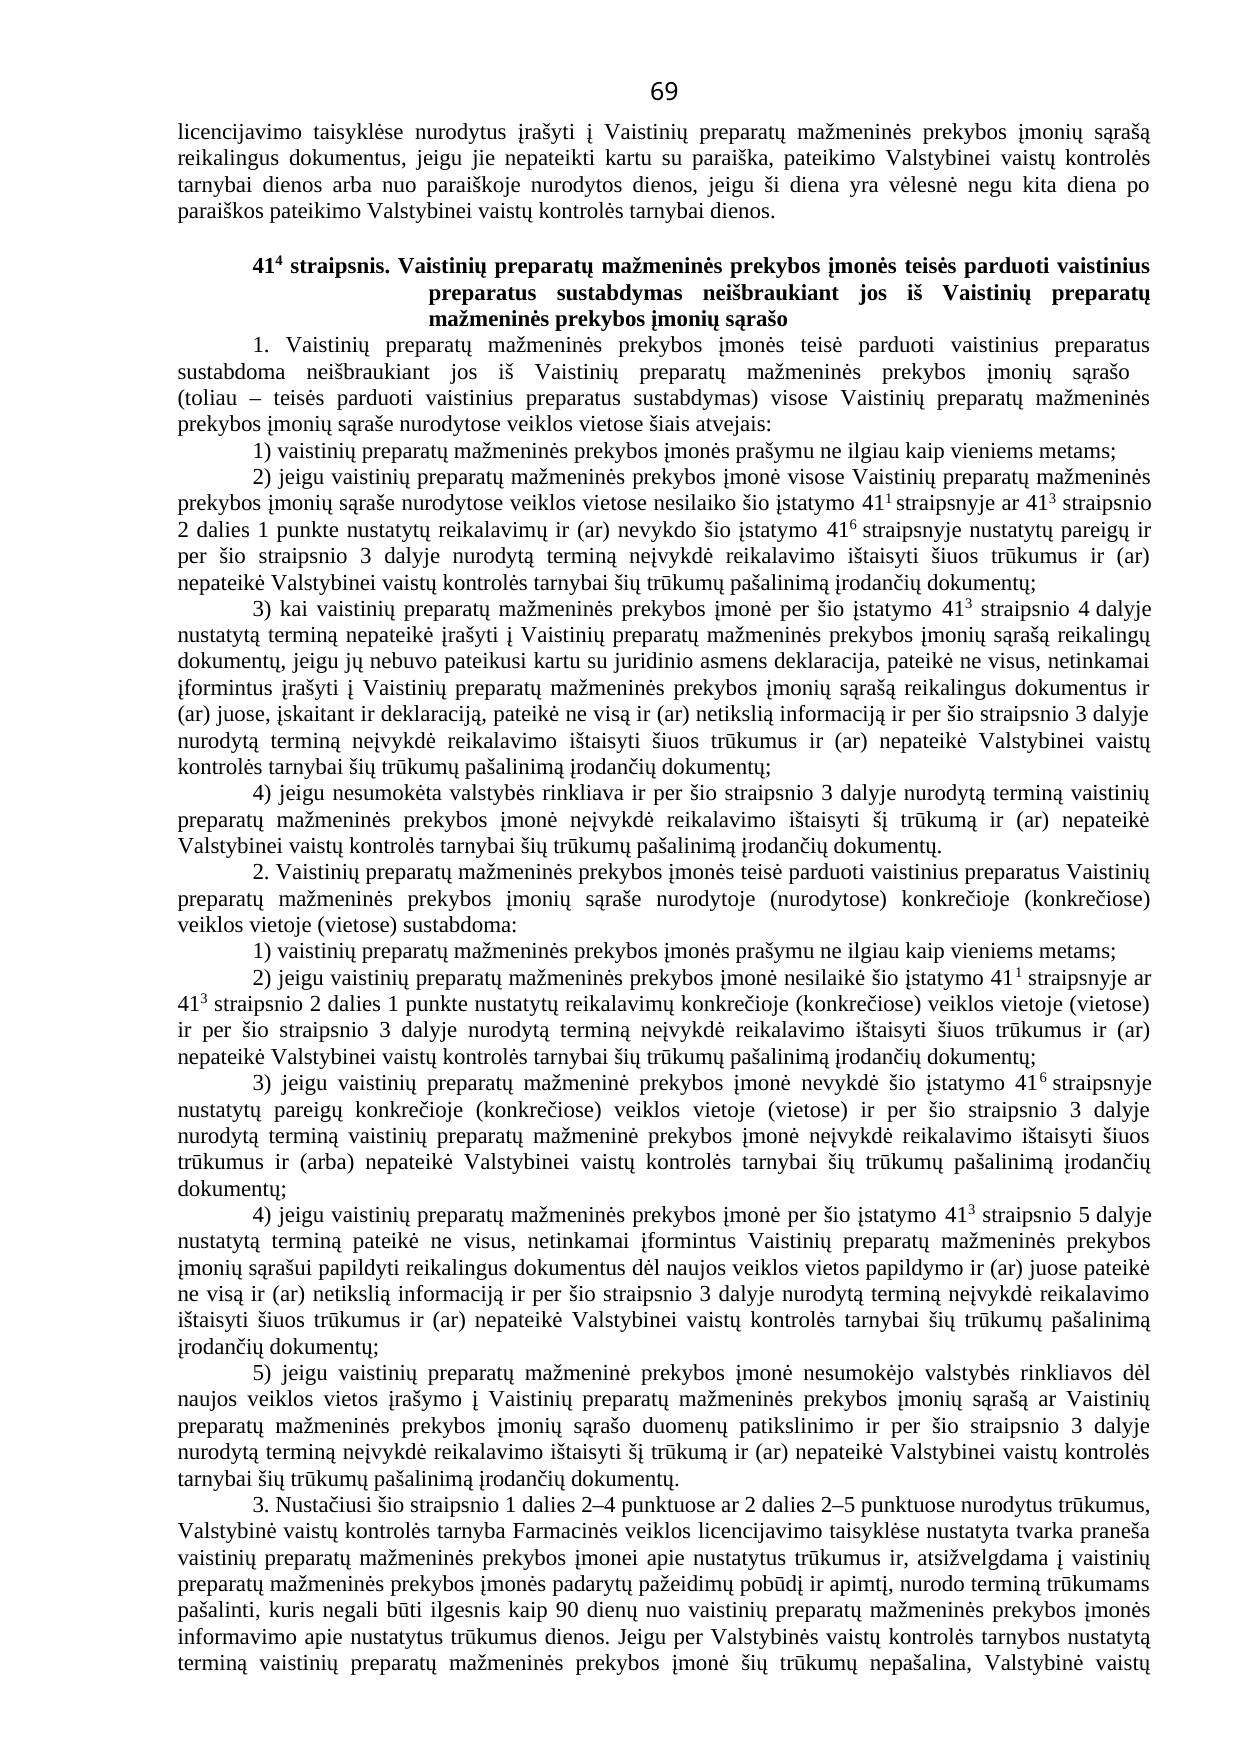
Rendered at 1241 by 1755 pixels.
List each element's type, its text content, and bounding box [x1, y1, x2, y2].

text 1. Vaistinių preparatų mažmeninės prekybos įmonės teisė parduoti vaistinius preparatus sustabdoma neišbraukiant jos iš Vaistinių preparatų mažmeninės prekybos įmonių sąrašo (toliau – teisės parduoti vaistinius preparatus sustabdymas) visose Vaistinių preparatų mažmeninės prekybos įmonių sąraše nurodytose veiklos vietose šiais atvejais: [177, 331, 1152, 437]
text 3. Nustačiusi šio straipsnio 1 dalies 2–4 punktuose ar 2 dalies 2–5 punktuose nurodytus trūkumus, Valstybinė vaistų kontrolės tarnyba Farmacinės veiklos licencijavimo taisyklėse nustatyta tvarka praneša vaistinių preparatų mažmeninės prekybos įmonei apie nustatytus trūkumus ir, atsižvelgdama į vaistinių preparatų mažmeninės prekybos įmonės padarytų pažeidimų pobūdį ir apimtį, nurodo terminą trūkumams pašalinti, kuris negali būti ilgesnis kaip 90 dienų nuo vaistinių preparatų mažmeninės prekybos įmonės informavimo apie nustatytus trūkumus dienos. Jeigu per Valstybinės vaistų kontrolės tarnybos nustatytą terminą vaistinių preparatų mažmeninės prekybos įmonė šių trūkumų nepašalina, Valstybinė vaistų [177, 1491, 1152, 1675]
text 1) vaistinių preparatų mažmeninės prekybos įmonės prašymu ne ilgiau kaip vieniems metams; [177, 937, 1152, 964]
text 2) jeigu vaistinių preparatų mažmeninės prekybos įmonė visose Vaistinių preparatų mažmeninės prekybos įmonių sąraše nurodytose veiklos vietose nesilaiko šio įstatymo 411 straipsnyje ar 413 straipsnio 2 dalies 1 punkte nustatytų reikalavimų ir (ar) nevykdo šio įstatymo 416 straipsnyje nustatytų pareigų ir per šio straipsnio 3 dalyje nurodytą terminą neįvykdė reikalavimo ištaisyti šiuos trūkumus ir (ar) nepateikė Valstybinei vaistų kontrolės tarnybai šių trūkumų pašalinimą įrodančių dokumentų; [177, 463, 1152, 595]
text 5) jeigu vaistinių preparatų mažmeninė prekybos įmonė nesumokėjo valstybės rinkliavos dėl naujos veiklos vietos įrašymo į Vaistinių preparatų mažmeninės prekybos įmonių sąrašą ar Vaistinių preparatų mažmeninės prekybos įmonių sąrašo duomenų patikslinimo ir per šio straipsnio 3 dalyje nurodytą terminą neįvykdė reikalavimo ištaisyti šį trūkumą ir (ar) nepateikė Valstybinei vaistų kontrolės tarnybai šių trūkumų pašalinimą įrodančių dokumentų. [177, 1359, 1152, 1491]
text 4) jeigu nesumokėta valstybės rinkliava ir per šio straipsnio 3 dalyje nurodytą terminą vaistinių preparatų mažmeninės prekybos įmonė neįvykdė reikalavimo ištaisyti šį trūkumą ir (ar) nepateikė Valstybinei vaistų kontrolės tarnybai šių trūkumų pašalinimą įrodančių dokumentų. [177, 779, 1152, 858]
text 1) vaistinių preparatų mažmeninės prekybos įmonės prašymu ne ilgiau kaip vieniems metams; [177, 437, 1152, 463]
text 3) kai vaistinių preparatų mažmeninės prekybos įmonė per šio įstatymo 413 straipsnio 4 dalyje nustatytą terminą nepateikė įrašyti į Vaistinių preparatų mažmeninės prekybos įmonių sąrašą reikalingų dokumentų, jeigu jų nebuvo pateikusi kartu su juridinio asmens deklaracija, pateikė ne visus, netinkamai įformintus įrašyti į Vaistinių preparatų mažmeninės prekybos įmonių sąrašą reikalingus dokumentus ir (ar) juose, įskaitant ir deklaraciją, pateikė ne visą ir (ar) netikslią informaciją ir per šio straipsnio 3 dalyje nurodytą terminą neįvykdė reikalavimo ištaisyti šiuos trūkumus ir (ar) nepateikė Valstybinei vaistų kontrolės tarnybai šių trūkumų pašalinimą įrodančių dokumentų; [177, 595, 1152, 779]
text 414 straipsnis. Vaistinių preparatų mažmeninės prekybos įmonės teisės parduoti vaistinius preparatus sustabdymas neišbraukiant jos iš Vaistinių preparatų mažmeninės prekybos įmonių sąrašo [252, 252, 1152, 331]
text 4) jeigu vaistinių preparatų mažmeninės prekybos įmonė per šio įstatymo 413 straipsnio 5 dalyje nustatytą terminą pateikė ne visus, netinkamai įformintus Vaistinių preparatų mažmeninės prekybos įmonių sąrašui papildyti reikalingus dokumentus dėl naujos veiklos vietos papildymo ir (ar) juose pateikė ne visą ir (ar) netikslią informaciją ir per šio straipsnio 3 dalyje nurodytą terminą neįvykdė reikalavimo ištaisyti šiuos trūkumus ir (ar) nepateikė Valstybinei vaistų kontrolės tarnybai šių trūkumų pašalinimą įrodančių dokumentų; [177, 1201, 1152, 1359]
text 2. Vaistinių preparatų mažmeninės prekybos įmonės teisė parduoti vaistinius preparatus Vaistinių preparatų mažmeninės prekybos įmonių sąraše nurodytoje (nurodytose) konkrečioje (konkrečiose) veiklos vietoje (vietose) sustabdoma: [177, 858, 1152, 937]
text 3) jeigu vaistinių preparatų mažmeninė prekybos įmonė nevykdė šio įstatymo 416 straipsnyje nustatytų pareigų konkrečioje (konkrečiose) veiklos vietoje (vietose) ir per šio straipsnio 3 dalyje nurodytą terminą vaistinių preparatų mažmeninė prekybos įmonė neįvykdė reikalavimo ištaisyti šiuos trūkumus ir (arba) nepateikė Valstybinei vaistų kontrolės tarnybai šių trūkumų pašalinimą įrodančių dokumentų; [177, 1069, 1152, 1201]
text licencijavimo taisyklėse nurodytus įrašyti į Vaistinių preparatų mažmeninės prekybos įmonių sąrašą reikalingus dokumentus, jeigu jie nepateikti kartu su paraiška, pateikimo Valstybinei vaistų kontrolės tarnybai dienos arba nuo paraiškoje nurodytos dienos, jeigu ši diena yra vėlesnė negu kita diena po paraiškos pateikimo Valstybinei vaistų kontrolės tarnybai dienos. [177, 118, 1152, 223]
text 2) jeigu vaistinių preparatų mažmeninės prekybos įmonė nesilaikė šio įstatymo 411 straipsnyje ar 413 straipsnio 2 dalies 1 punkte nustatytų reikalavimų konkrečioje (konkrečiose) veiklos vietoje (vietose) ir per šio straipsnio 3 dalyje nurodytą terminą neįvykdė reikalavimo ištaisyti šiuos trūkumus ir (ar) nepateikė Valstybinei vaistų kontrolės tarnybai šių trūkumų pašalinimą įrodančių dokumentų; [177, 964, 1152, 1069]
